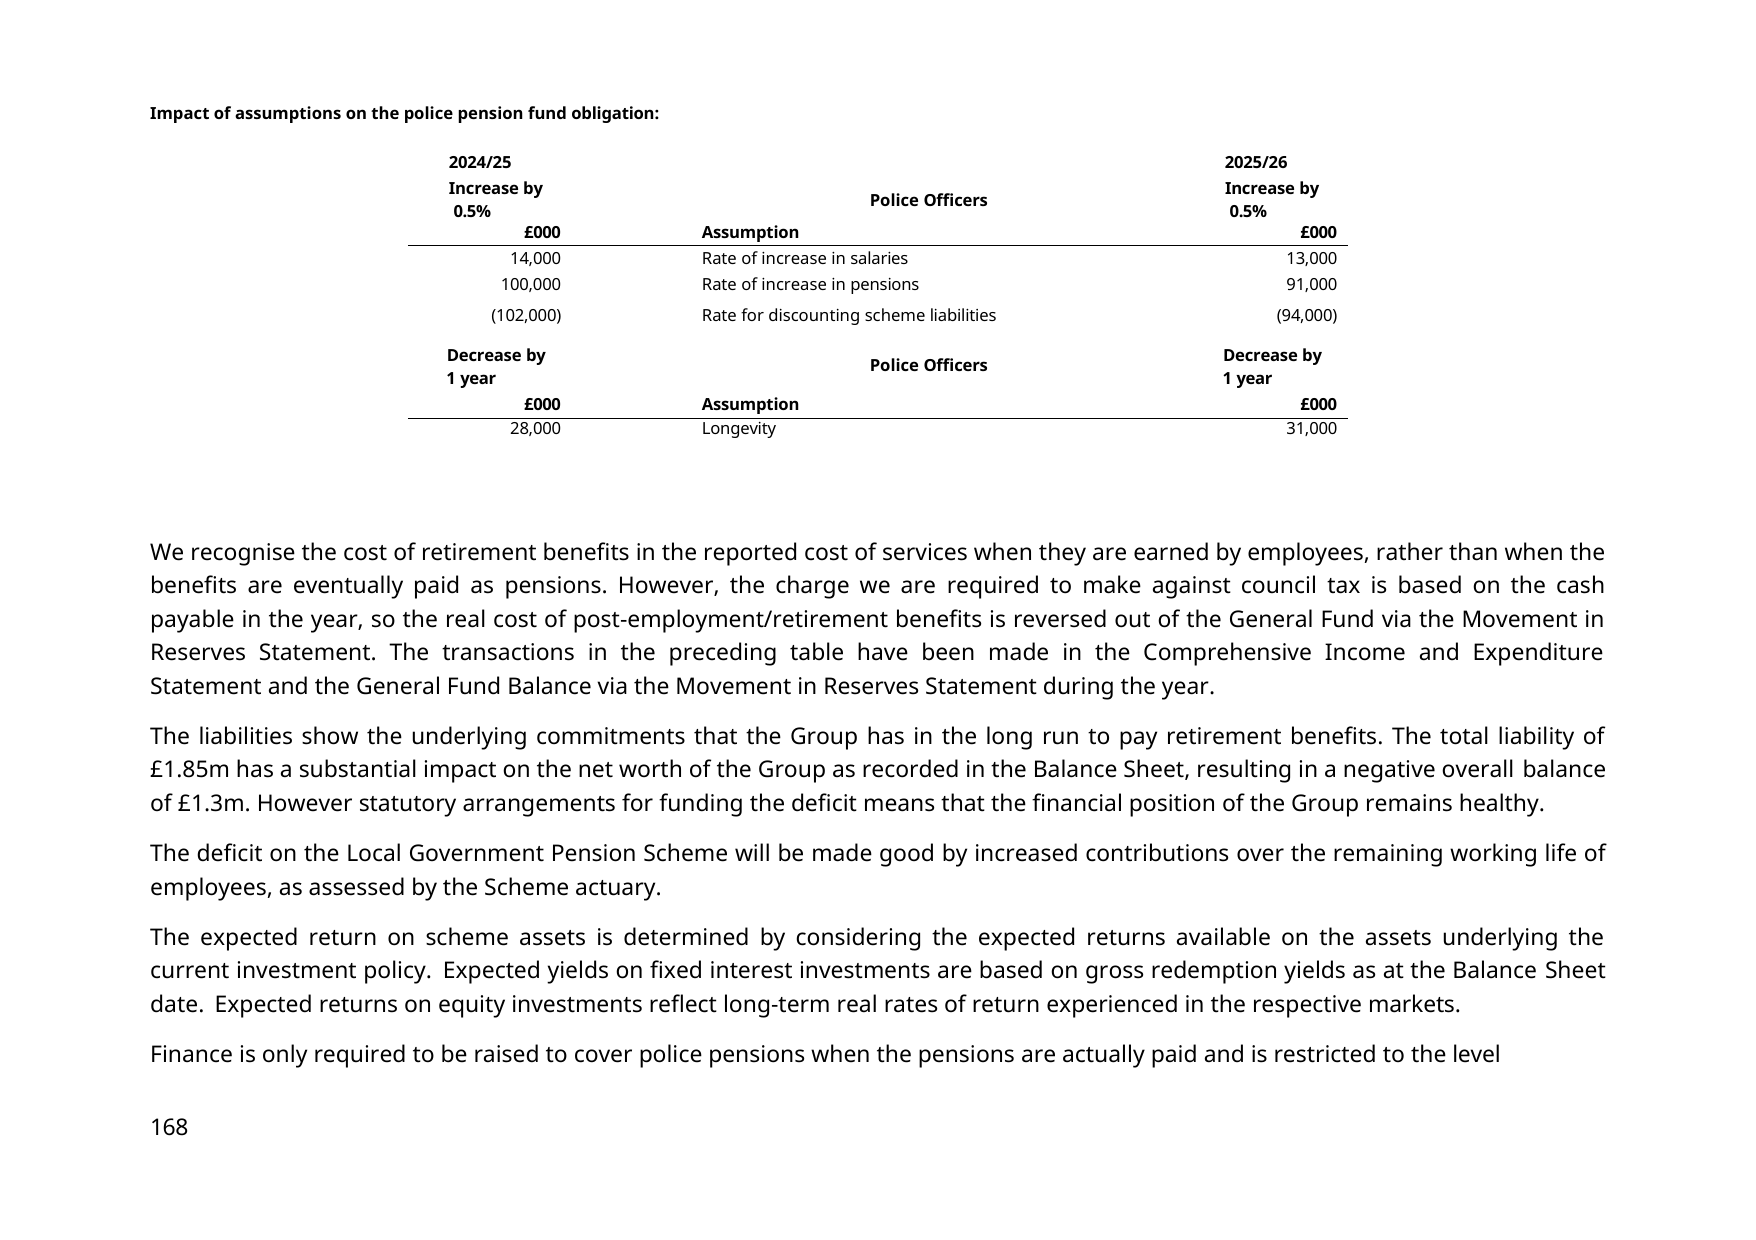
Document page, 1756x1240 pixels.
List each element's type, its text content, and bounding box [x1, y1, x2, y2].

table_cell £000 [408, 223, 631, 244]
text The liabilities show the underlying commitments that the Group has in the long run to pay retirement benefits. The total liability of £1.85m has a substantial impact on the net worth of the Group as recorded in the Balance Sheet, resulting in a negative overall balance of £1.3m. However statutory arrangements for funding the deficit means that the financial position of the Group remains healthy. [150, 720, 1606, 818]
table_header [631, 151, 1120, 174]
table_cell Decrease by 1 year [408, 334, 631, 389]
table_header 2025/26 [1120, 151, 1348, 174]
table_header 2024/25 [408, 151, 631, 174]
table_cell Police Officers [631, 174, 1120, 222]
table_cell 13,000 [1120, 246, 1348, 269]
table_cell Increase by 0.5% [1120, 174, 1348, 222]
table_cell (94,000) [1120, 298, 1348, 333]
text The expected return on scheme assets is determined by considering the expected returns available on the assets underlying the current investment policy. Expected yields on fixed interest investments are based on gross redemption yields as at the Balance Sheet date. Expected returns on equity investments reflect long-term real rates of return experienced in the respective markets. [150, 921, 1606, 1019]
table_cell £000 [408, 389, 631, 418]
table_cell £000 [1120, 223, 1348, 244]
table_cell Longevity [631, 419, 1120, 439]
table_cell £000 [1120, 389, 1348, 418]
table_cell Assumption [631, 389, 1120, 418]
table_cell Rate for discounting scheme liabilities [631, 298, 1120, 333]
table_cell Increase by 0.5% [408, 174, 631, 222]
text We recognise the cost of retirement benefits in the reported cost of services when they are earned by employees, rather than when the benefits are eventually paid as pensions. However, the charge we are required to make against council tax is based on the cash payable in the year, so the real cost of post-employment/retirement benefits is reversed out of the General Fund via the Movement in Reserves Statement. The transactions in the preceding table have been made in the Comprehensive Income and Expenditure Statement and the General Fund Balance via the Movement in Reserves Statement during the year. [150, 536, 1606, 701]
table_cell Police Officers [631, 334, 1120, 389]
table_cell (102,000) [408, 298, 631, 333]
table_cell 100,000 [408, 269, 631, 298]
table_cell 91,000 [1120, 269, 1348, 298]
table_cell 31,000 [1120, 419, 1348, 439]
table_cell Decrease by 1 year [1120, 334, 1348, 389]
table_cell Rate of increase in pensions [631, 269, 1120, 298]
table_cell Assumption [631, 223, 1120, 244]
table_cell Rate of increase in salaries [631, 246, 1120, 269]
table_cell 28,000 [408, 419, 631, 439]
text Impact of assumptions on the police pension fund obligation: [150, 101, 1726, 124]
text The deficit on the Local Government Pension Scheme will be made good by increased contributions over the remaining working life of employees, as assessed by the Scheme actuary. [150, 836, 1606, 902]
table_cell 14,000 [408, 246, 631, 269]
text Finance is only required to be raised to cover police pensions when the pensions are actually paid and is restricted to the level [150, 1038, 1726, 1069]
